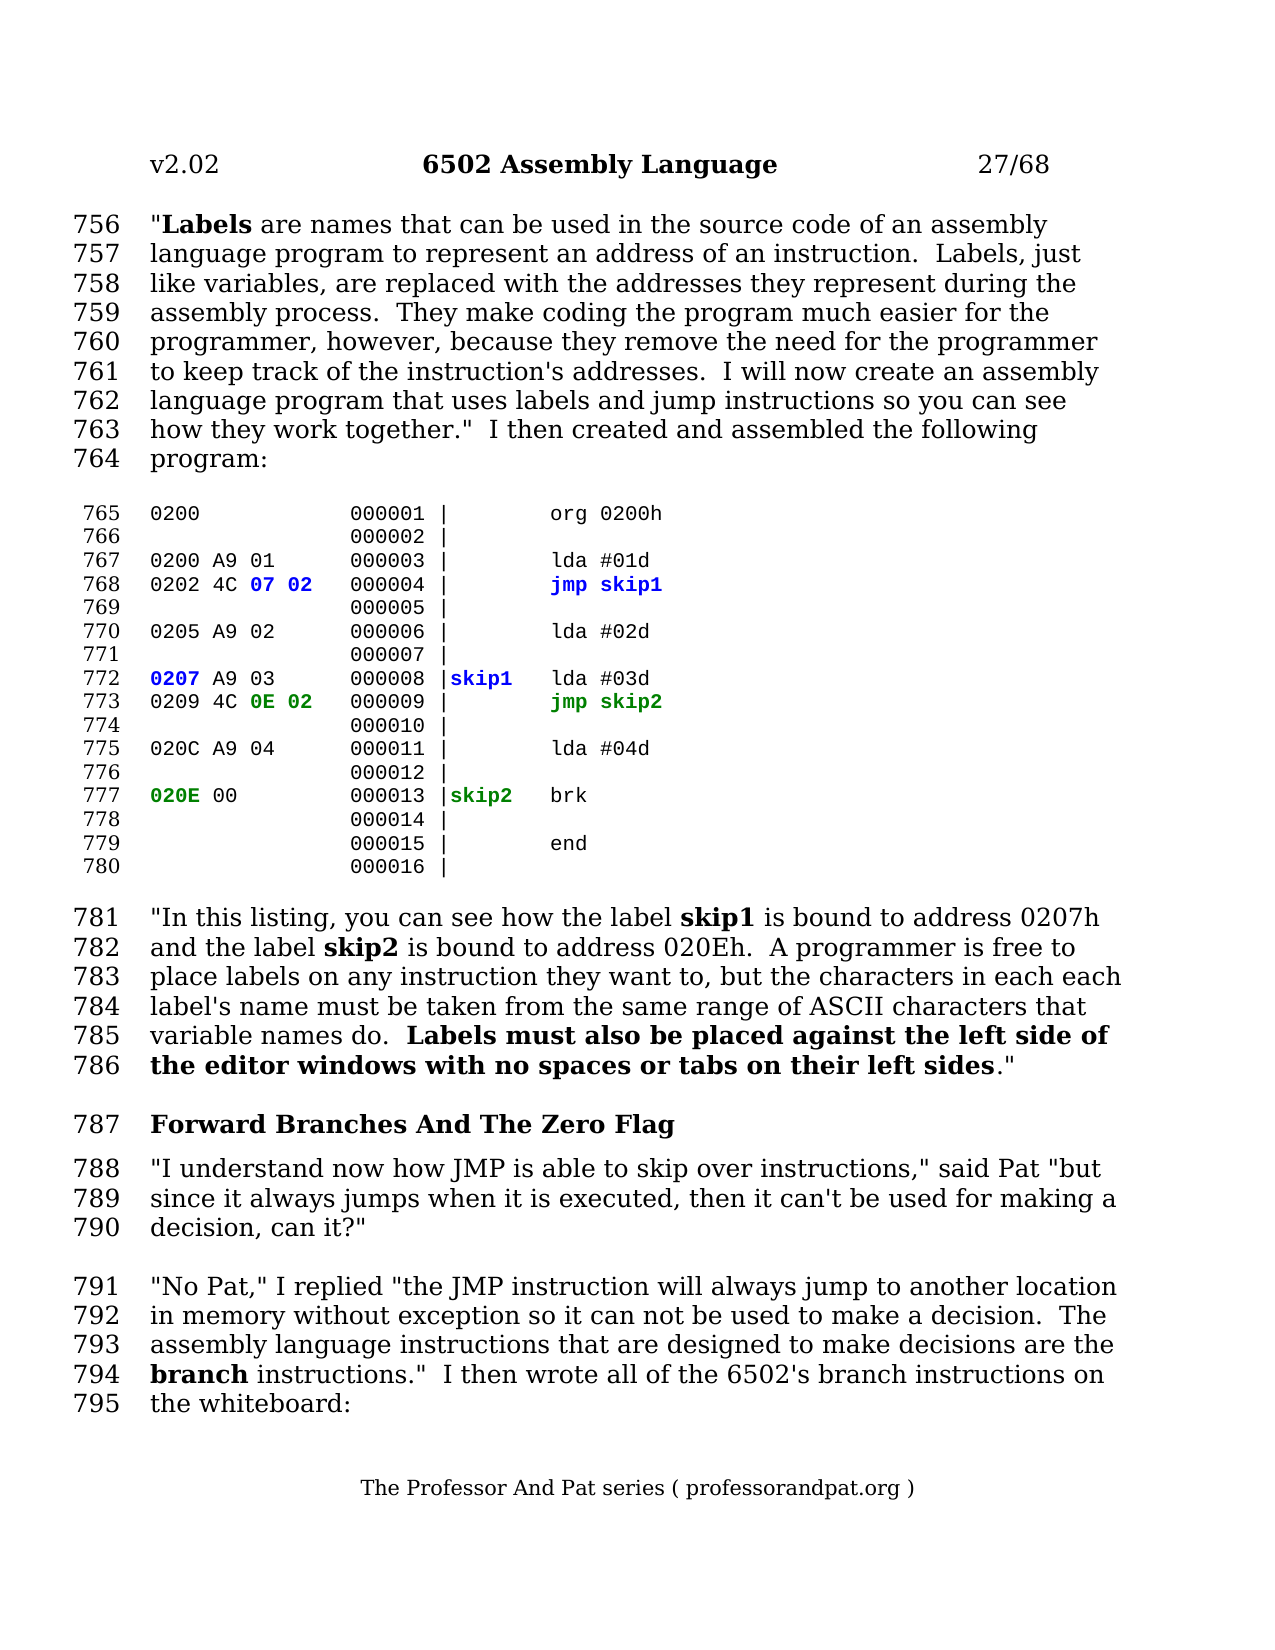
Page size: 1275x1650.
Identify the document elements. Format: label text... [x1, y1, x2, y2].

text "In this listing, you can see how the label skip1 is bound to address 0207h and the label skip2 is bound to address 020Eh. A programmer is free to place labels on any instruction they want to, but the characters in each each label's name must be taken from the same range of ASCII characters that variable names do. Labels must also be placed against the left side of the editor windows with no spaces or tabs on their left sides." [150, 903, 1125, 1080]
text "Labels are names that can be used in the source code of an assembly language program to represent an address of an instruction. Labels, just like variables, are replaced with the addresses they represent during the assembly process. They make coding the program much easier for the programmer, however, because they remove the need for the programmer to keep track of the instruction's addresses. I will now create an assembly language program that uses labels and jump instructions so you can see how they work together." I then created and assembled the following program: [150, 210, 1125, 474]
text 000007 | [150, 644, 1125, 668]
text "No Pat," I replied "the JMP instruction will always jump to another location in memory without exception so it can not be used to make a decision. The assembly language instructions that are designed to make decisions are the branch instructions." I then wrote all of the 6502's branch instructions on the whiteboard: [150, 1272, 1125, 1418]
text 000015 | end [150, 833, 1125, 856]
subtitle Forward Branches And The Zero Flag [150, 1110, 1125, 1139]
text 0207 A9 03 000008 |skip1 lda #03d [150, 668, 1125, 691]
text 0200 A9 01 000003 | lda #01d [150, 550, 1125, 574]
text 000005 | [150, 597, 1125, 621]
text 020C A9 04 000011 | lda #04d [150, 738, 1125, 762]
text 000010 | [150, 715, 1125, 738]
text 0205 A9 02 000006 | lda #02d [150, 621, 1125, 644]
text 0200 000001 | org 0200h [150, 503, 1125, 527]
text 000014 | [150, 809, 1125, 833]
text "I understand now how JMP is able to skip over instructions," said Pat "but since it always jumps when it is executed, then it can't be used for making a decision, can it?" [150, 1154, 1125, 1242]
text 000016 | [150, 856, 1125, 880]
text 000002 | [150, 527, 1125, 550]
text 0202 4C 07 02 000004 | jmp skip1 [150, 574, 1125, 597]
text 020E 00 000013 |skip2 brk [150, 786, 1125, 809]
text 0209 4C 0E 02 000009 | jmp skip2 [150, 691, 1125, 715]
text 000012 | [150, 762, 1125, 786]
